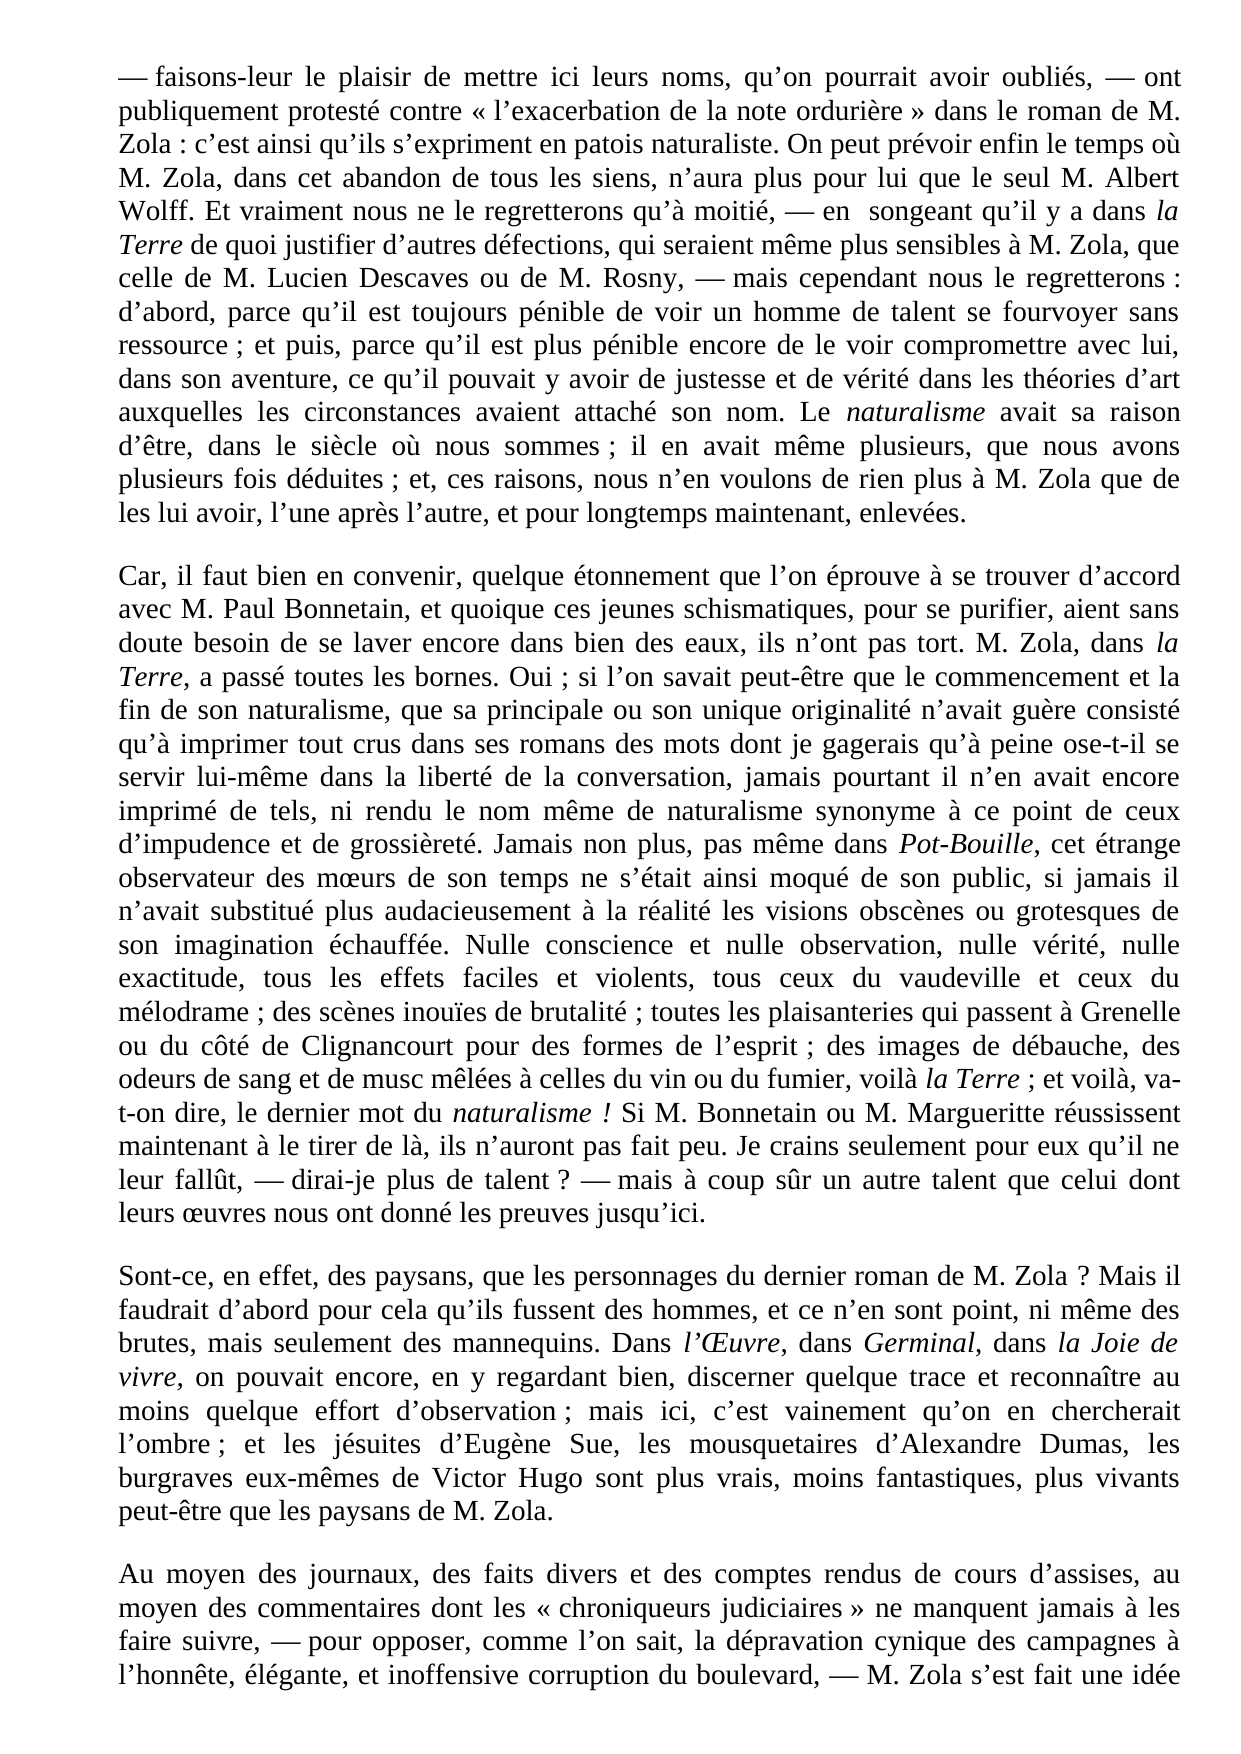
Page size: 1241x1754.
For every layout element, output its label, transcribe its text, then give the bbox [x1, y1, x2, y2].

text Au moyen des journaux, des faits divers et des comptes rendus de cours d’assises, au moyen des commentaires dont les « chroniqueurs judiciaires » ne manquent jamais à les faire suivre, — pour opposer, comme l’on sait, la dépravation cynique des campagnes à l’honnête, élégante, et inoffensive corruption du boulevard, — M. Zola s’est fait une idée [118, 1556, 1181, 1690]
text Car, il faut bien en convenir, quelque étonnement que l’on éprouve à se trouver d’accord avec M. Paul Bonnetain, et quoique ces jeunes schismatiques, pour se purifier, aient sans doute besoin de se laver encore dans bien des eaux, ils n’ont pas tort. M. Zola, dans la Terre, a passé toutes les bornes. Oui ; si l’on savait peut-être que le commencement et la fin de son naturalisme, que sa principale ou son unique originalité n’avait guère consisté qu’à imprimer tout crus dans ses romans des mots dont je gagerais qu’à peine ose-t-il se servir lui-même dans la liberté de la conversation, jamais pourtant il n’en avait encore imprimé de tels, ni rendu le nom même de naturalisme synonyme à ce point de ceux d’impudence et de grossièreté. Jamais non plus, pas même dans Pot-Bouille, cet étrange observateur des mœurs de son temps ne s’était ainsi moqué de son public, si jamais il n’avait substitué plus audacieusement à la réalité les visions obscènes ou grotesques de son imagination échauffée. Nulle conscience et nulle observation, nulle vérité, nulle exactitude, tous les effets faciles et violents, tous ceux du vaudeville et ceux du mélodrame ; des scènes inouïes de brutalité ; toutes les plaisanteries qui passent à Grenelle ou du côté de Clignancourt pour des formes de l’esprit ; des images de débauche, des odeurs de sang et de musc mêlées à celles du vin ou du fumier, voilà la Terre ; et voilà, va-t-on dire, le dernier mot du naturalisme ! Si M. Bonnetain ou M. Margueritte réussissent maintenant à le tirer de là, ils n’auront pas fait peu. Je crains seulement pour eux qu’il ne leur fallût, — dirai-je plus de talent ? — mais à coup sûr un autre talent que celui dont leurs œuvres nous ont donné les preuves jusqu’ici. [118, 558, 1181, 1229]
text — faisons-leur le plaisir de mettre ici leurs noms, qu’on pourrait avoir oubliés, — ont publiquement protesté contre « l’exacerbation de la note ordurière » dans le roman de M. Zola : c’est ainsi qu’ils s’expriment en patois naturaliste. On peut prévoir enfin le temps où M. Zola, dans cet abandon de tous les siens, n’aura plus pour lui que le seul M. Albert Wolff. Et vraiment nous ne le regretterons qu’à moitié, — en songeant qu’il y a dans la Terre de quoi justifier d’autres défections, qui seraient même plus sensibles à M. Zola, que celle de M. Lucien Descaves ou de M. Rosny, — mais cependant nous le regretterons : d’abord, parce qu’il est toujours pénible de voir un homme de talent se fourvoyer sans ressource ; et puis, parce qu’il est plus pénible encore de le voir compromettre avec lui, dans son aventure, ce qu’il pouvait y avoir de justesse et de vérité dans les théories d’art auxquelles les circonstances avaient attaché son nom. Le naturalisme avait sa raison d’être, dans le siècle où nous sommes ; il en avait même plusieurs, que nous avons plusieurs fois déduites ; et, ces raisons, nous n’en voulons de rien plus à M. Zola que de les lui avoir, l’une après l’autre, et pour longtemps maintenant, enlevées. [118, 59, 1181, 529]
text Sont-ce, en effet, des paysans, que les personnages du dernier roman de M. Zola ? Mais il faudrait d’abord pour cela qu’ils fussent des hommes, et ce n’en sont point, ni même des brutes, mais seulement des mannequins. Dans l’Œuvre, dans Germinal, dans la Joie de vivre, on pouvait encore, en y regardant bien, discerner quelque trace et reconnaître au moins quelque effort d’observation ; mais ici, c’est vainement qu’on en chercherait l’ombre ; et les jésuites d’Eugène Sue, les mousquetaires d’Alexandre Dumas, les burgraves eux-mêmes de Victor Hugo sont plus vrais, moins fantastiques, plus vivants peut-être que les paysans de M. Zola. [118, 1258, 1181, 1527]
